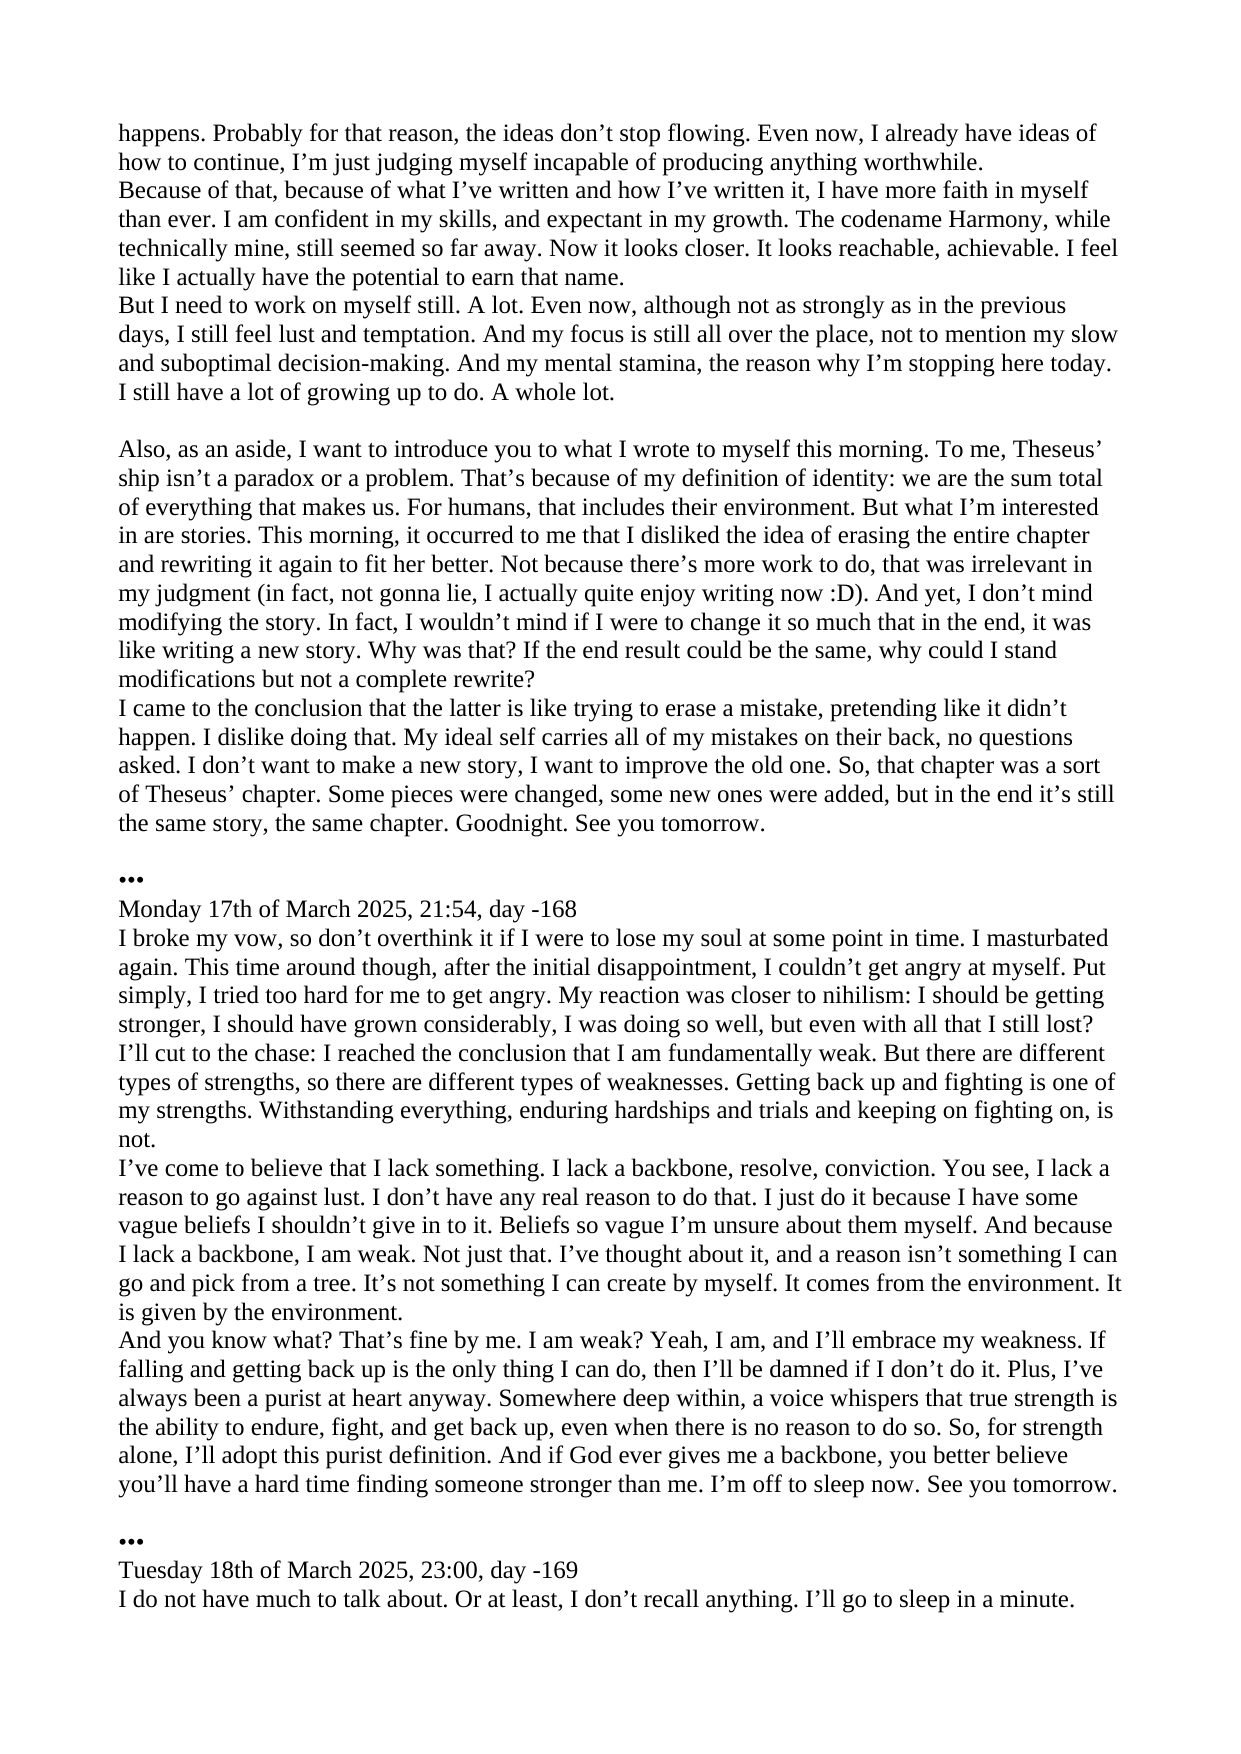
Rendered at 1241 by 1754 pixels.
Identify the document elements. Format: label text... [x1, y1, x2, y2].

text I do not have much to talk about. Or at least, I don’t recall anything. I’ll go to sleep in a minute. [118, 1584, 1122, 1613]
text Also, as an aside, I want to introduce you to what I wrote to myself this morning. To me, Theseus’ ship isn’t a paradox or a problem. That’s because of my definition of identity: we are the sum total of everything that makes us. For humans, that includes their environment. But what I’m interested in are stories. This morning, it occurred to me that I disliked the idea of erasing the entire chapter and rewriting it again to fit her better. Not because there’s more work to do, that was irrelevant in my judgment (in fact, not gonna lie, I actually quite enjoy writing now :D). And yet, I don’t mind modifying the story. In fact, I wouldn’t mind if I were to change it so much that in the end, it was like writing a new story. Why was that? If the end result could be the same, why could I stand modifications but not a complete rewrite? [118, 434, 1122, 693]
text And you know what? That’s fine by me. I am weak? Yeah, I am, and I’ll embrace my weakness. If falling and getting back up is the only thing I can do, then I’ll be damned if I don’t do it. Plus, I’ve always been a purist at heart anyway. Somewhere deep within, a voice whispers that true strength is the ability to endure, fight, and get back up, even when there is no reason to do so. So, for strength alone, I’ll adopt this purist definition. And if God ever gives me a backbone, you better believe you’ll have a hard time finding someone stronger than me. I’m off to sleep now. See you tomorrow. [118, 1326, 1122, 1498]
text I came to the conclusion that the latter is like trying to erase a mistake, pretending like it didn’t happen. I dislike doing that. My ideal self carries all of my mistakes on their back, no questions asked. I don’t want to make a new story, I want to improve the old one. So, that chapter was a sort of Theseus’ chapter. Some pieces were changed, some new ones were added, but in the end it’s still the same story, the same chapter. Goodnight. See you tomorrow. [118, 693, 1122, 837]
text I broke my vow, so don’t overthink it if I were to lose my soul at some point in time. I masturbated again. This time around though, after the initial disappointment, I couldn’t get angry at myself. Put simply, I tried too hard for me to get angry. My reaction was closer to nihilism: I should be getting stronger, I should have grown considerably, I was doing so well, but even with all that I still lost? [118, 923, 1122, 1038]
text ••• [118, 1527, 1122, 1556]
text happens. Probably for that reason, the ideas don’t stop flowing. Even now, I already have ideas of how to continue, I’m just judging myself incapable of producing anything worthwhile. [118, 118, 1122, 176]
text But I need to work on myself still. A lot. Even now, although not as strongly as in the previous days, I still feel lust and temptation. And my focus is still all over the place, not to mention my slow and suboptimal decision-making. And my mental stamina, the reason why I’m stopping here today. I still have a lot of growing up to do. A whole lot. [118, 291, 1122, 406]
text ••• [118, 866, 1122, 894]
text Monday 17th of March 2025, 21:54, day -168 [118, 894, 1122, 923]
text Because of that, because of what I’ve written and how I’ve written it, I have more faith in myself than ever. I am confident in my skills, and expectant in my growth. The codename Harmony, while technically mine, still seemed so far away. Now it looks closer. It looks reachable, achievable. I feel like I actually have the potential to earn that name. [118, 176, 1122, 291]
text Tuesday 18th of March 2025, 23:00, day -169 [118, 1556, 1122, 1584]
text I’ll cut to the chase: I reached the conclusion that I am fundamentally weak. But there are different types of strengths, so there are different types of weaknesses. Getting back up and fighting is one of my strengths. Withstanding everything, enduring hardships and trials and keeping on fighting on, is not. [118, 1038, 1122, 1153]
text I’ve come to believe that I lack something. I lack a backbone, resolve, conviction. You see, I lack a reason to go against lust. I don’t have any real reason to do that. I just do it because I have some vague beliefs I shouldn’t give in to it. Beliefs so vague I’m unsure about them myself. And because I lack a backbone, I am weak. Not just that. I’ve thought about it, and a reason isn’t something I can go and pick from a tree. It’s not something I can create by myself. It comes from the environment. It is given by the environment. [118, 1153, 1122, 1326]
